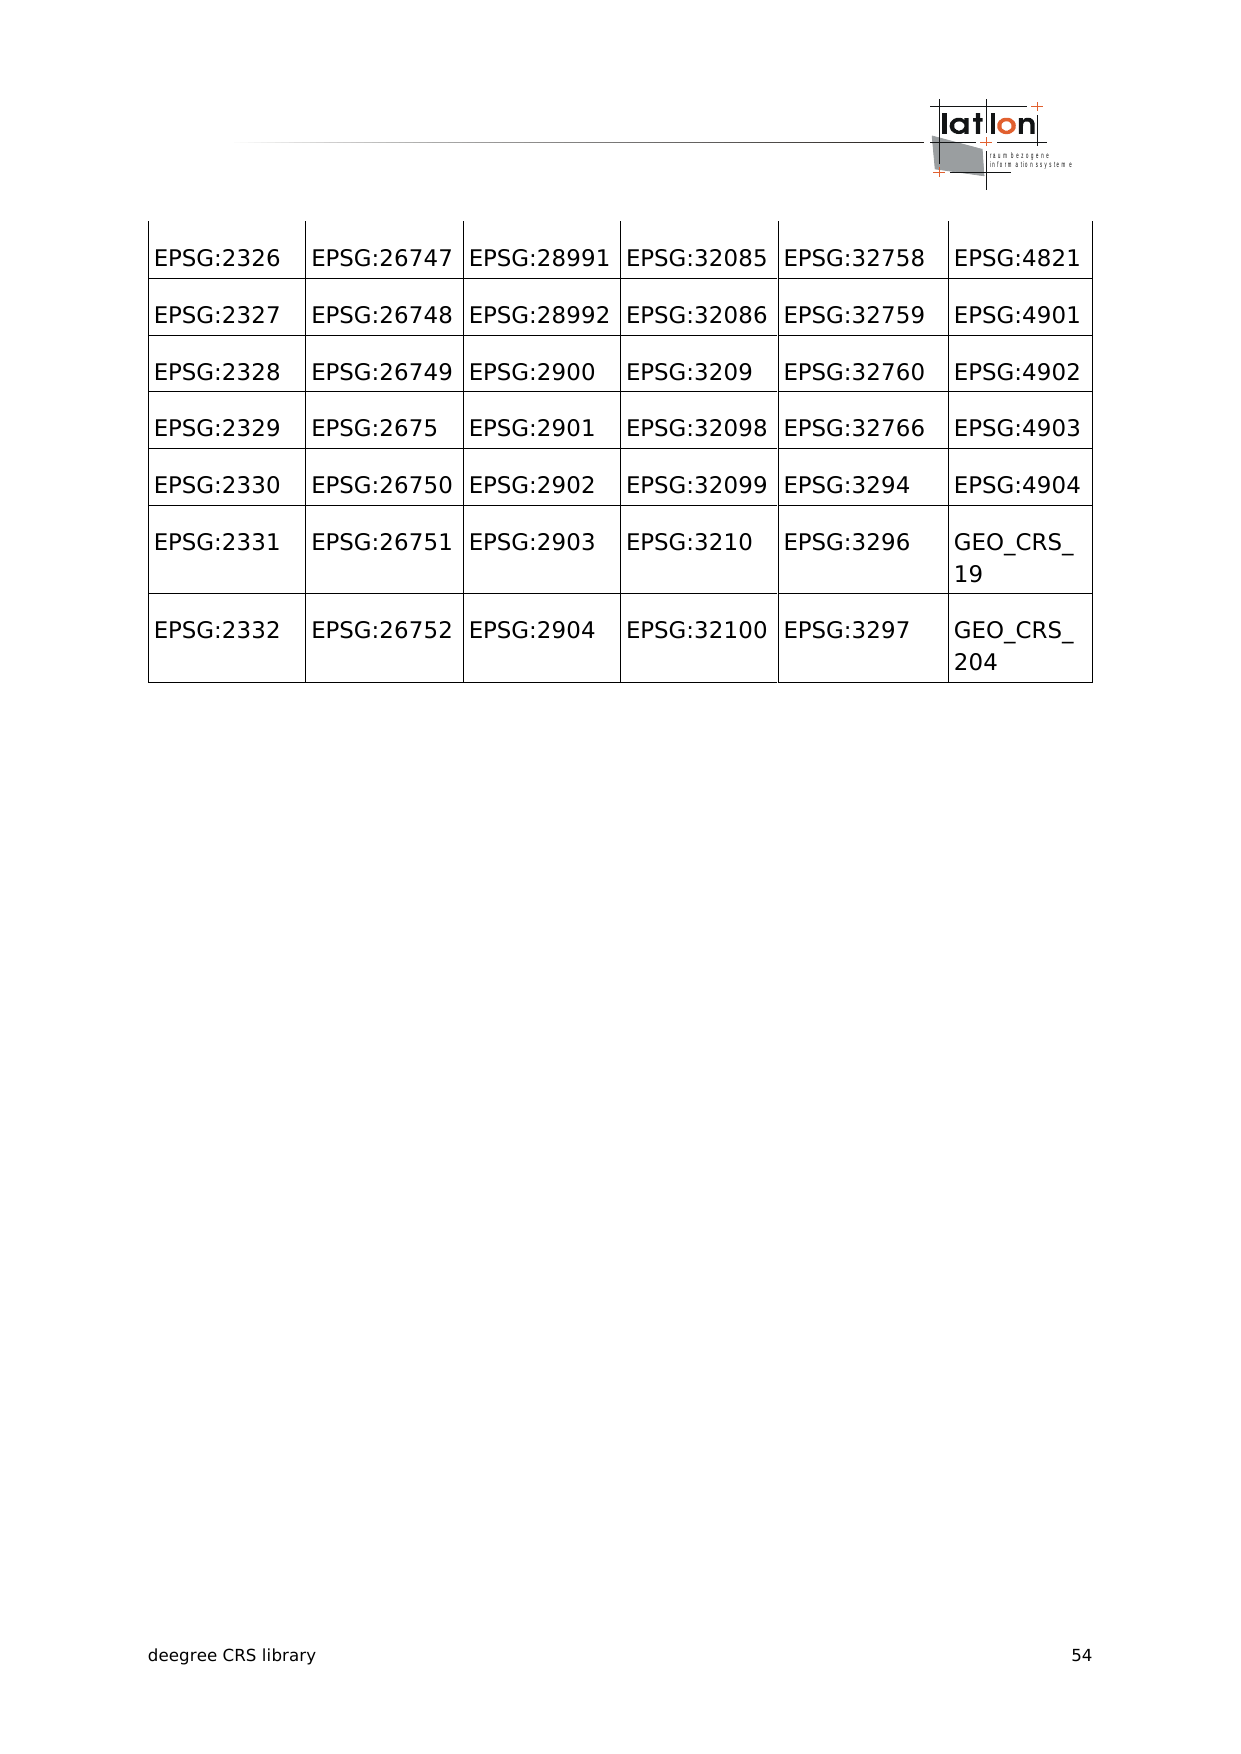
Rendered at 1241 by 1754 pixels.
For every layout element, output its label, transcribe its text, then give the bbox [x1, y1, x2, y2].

table_cell EPSG:4904 [949, 449, 1092, 505]
table_cell GEO_CRS_19 [949, 506, 1092, 593]
table_cell EPSG:2332 [149, 594, 305, 682]
table_cell EPSG:3209 [621, 336, 777, 391]
table_cell EPSG:2328 [149, 336, 305, 391]
table_cell EPSG:3297 [779, 594, 948, 682]
table_cell EPSG:2329 [149, 392, 305, 448]
table_cell EPSG:32760 [779, 336, 948, 391]
table_cell EPSG:28991 [464, 221, 620, 278]
table_cell EPSG:2904 [464, 594, 620, 682]
table_cell EPSG:2901 [464, 392, 620, 448]
table_cell EPSG:3296 [779, 506, 948, 593]
table_cell EPSG:26747 [306, 221, 463, 278]
table_cell EPSG:3210 [621, 506, 777, 593]
table_cell EPSG:32099 [621, 449, 777, 505]
table_cell EPSG:32758 [779, 221, 948, 278]
table_cell EPSG:3294 [779, 449, 948, 505]
table_cell EPSG:2330 [149, 449, 305, 505]
table_cell GEO_CRS_204 [949, 594, 1092, 682]
table_cell EPSG:4901 [949, 279, 1092, 335]
table_cell EPSG:4902 [949, 336, 1092, 391]
table_cell EPSG:32766 [779, 392, 948, 448]
table_cell EPSG:2327 [149, 279, 305, 335]
table_cell EPSG:26751 [306, 506, 463, 593]
table_cell EPSG:32098 [621, 392, 777, 448]
table_cell EPSG:2900 [464, 336, 620, 391]
table_cell EPSG:32759 [779, 279, 948, 335]
table_cell EPSG:26750 [306, 449, 463, 505]
table_cell EPSG:4821 [949, 221, 1092, 278]
table_cell EPSG:26749 [306, 336, 463, 391]
table_cell EPSG:2675 [306, 392, 463, 448]
table_cell EPSG:26752 [306, 594, 463, 682]
table_cell EPSG:32085 [621, 221, 777, 278]
table_cell EPSG:32086 [621, 279, 777, 335]
table_cell EPSG:4903 [949, 392, 1092, 448]
table_cell EPSG:2902 [464, 449, 620, 505]
table_cell EPSG:28992 [464, 279, 620, 335]
table_cell EPSG:2326 [149, 221, 305, 278]
table_cell EPSG:2903 [464, 506, 620, 593]
table_cell EPSG:2331 [149, 506, 305, 593]
table_cell EPSG:26748 [306, 279, 463, 335]
table_cell EPSG:32100 [621, 594, 777, 682]
